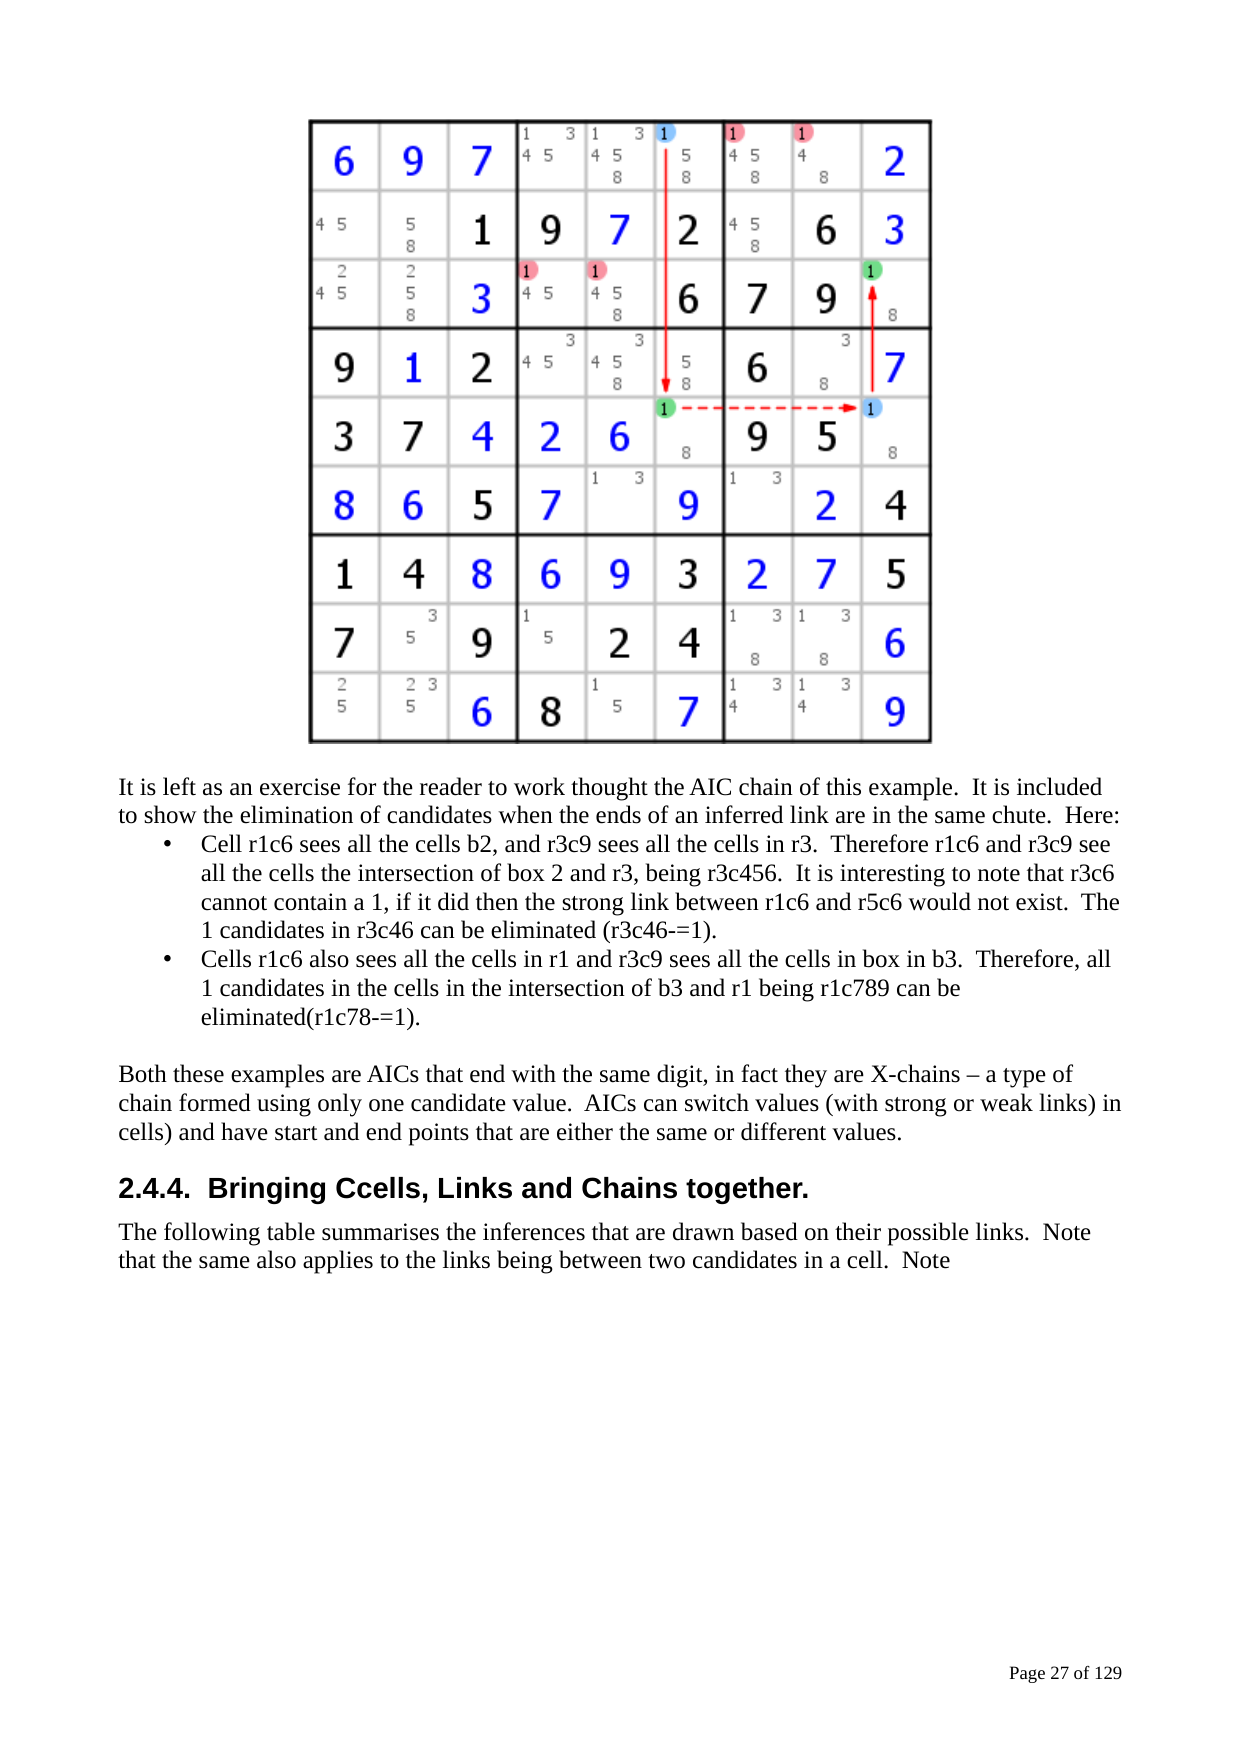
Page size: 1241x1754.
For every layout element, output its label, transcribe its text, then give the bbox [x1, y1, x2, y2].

picture [307, 118, 933, 744]
text It is left as an exercise for the reader to work thought the AIC chain of this example. It is included to show the elimination of candidates when the ends of an inferred link are in the same chute. Here: [118, 772, 1122, 829]
text The following table summarises the inferences that are drawn based on their possible links. Note that the same also applies to the links being between two candidates in a cell. Note [118, 1217, 1122, 1274]
text Both these examples are AICs that end with the same digit, in fact they are X-chains – a type of chain formed using only one candidate value. AICs can switch values (with strong or weak links) in cells) and have start and end points that are either the same or different values. [118, 1059, 1122, 1146]
subtitle Bringing Ccells, Links and Chains together. [118, 1171, 1122, 1204]
list Cell r1c6 sees all the cells b2, and r3c9 sees all the cells in r3. Therefore r1c6 and r3c9 see all the cells the intersection of box 2 and r3, being r3c456. It is interesting to note that r3c6 cannot contain a 1, if it did then the strong link between r1c6 and r5c6 would not exist. The 1 candidates in r3c46 can be eliminated (r3c46-=1). [163, 829, 1122, 944]
list Cells r1c6 also sees all the cells in r1 and r3c9 sees all the cells in box in b3. Therefore, all 1 candidates in the cells in the intersection of b3 and r1 being r1c789 can be eliminated(r1c78-=1). [163, 944, 1122, 1031]
